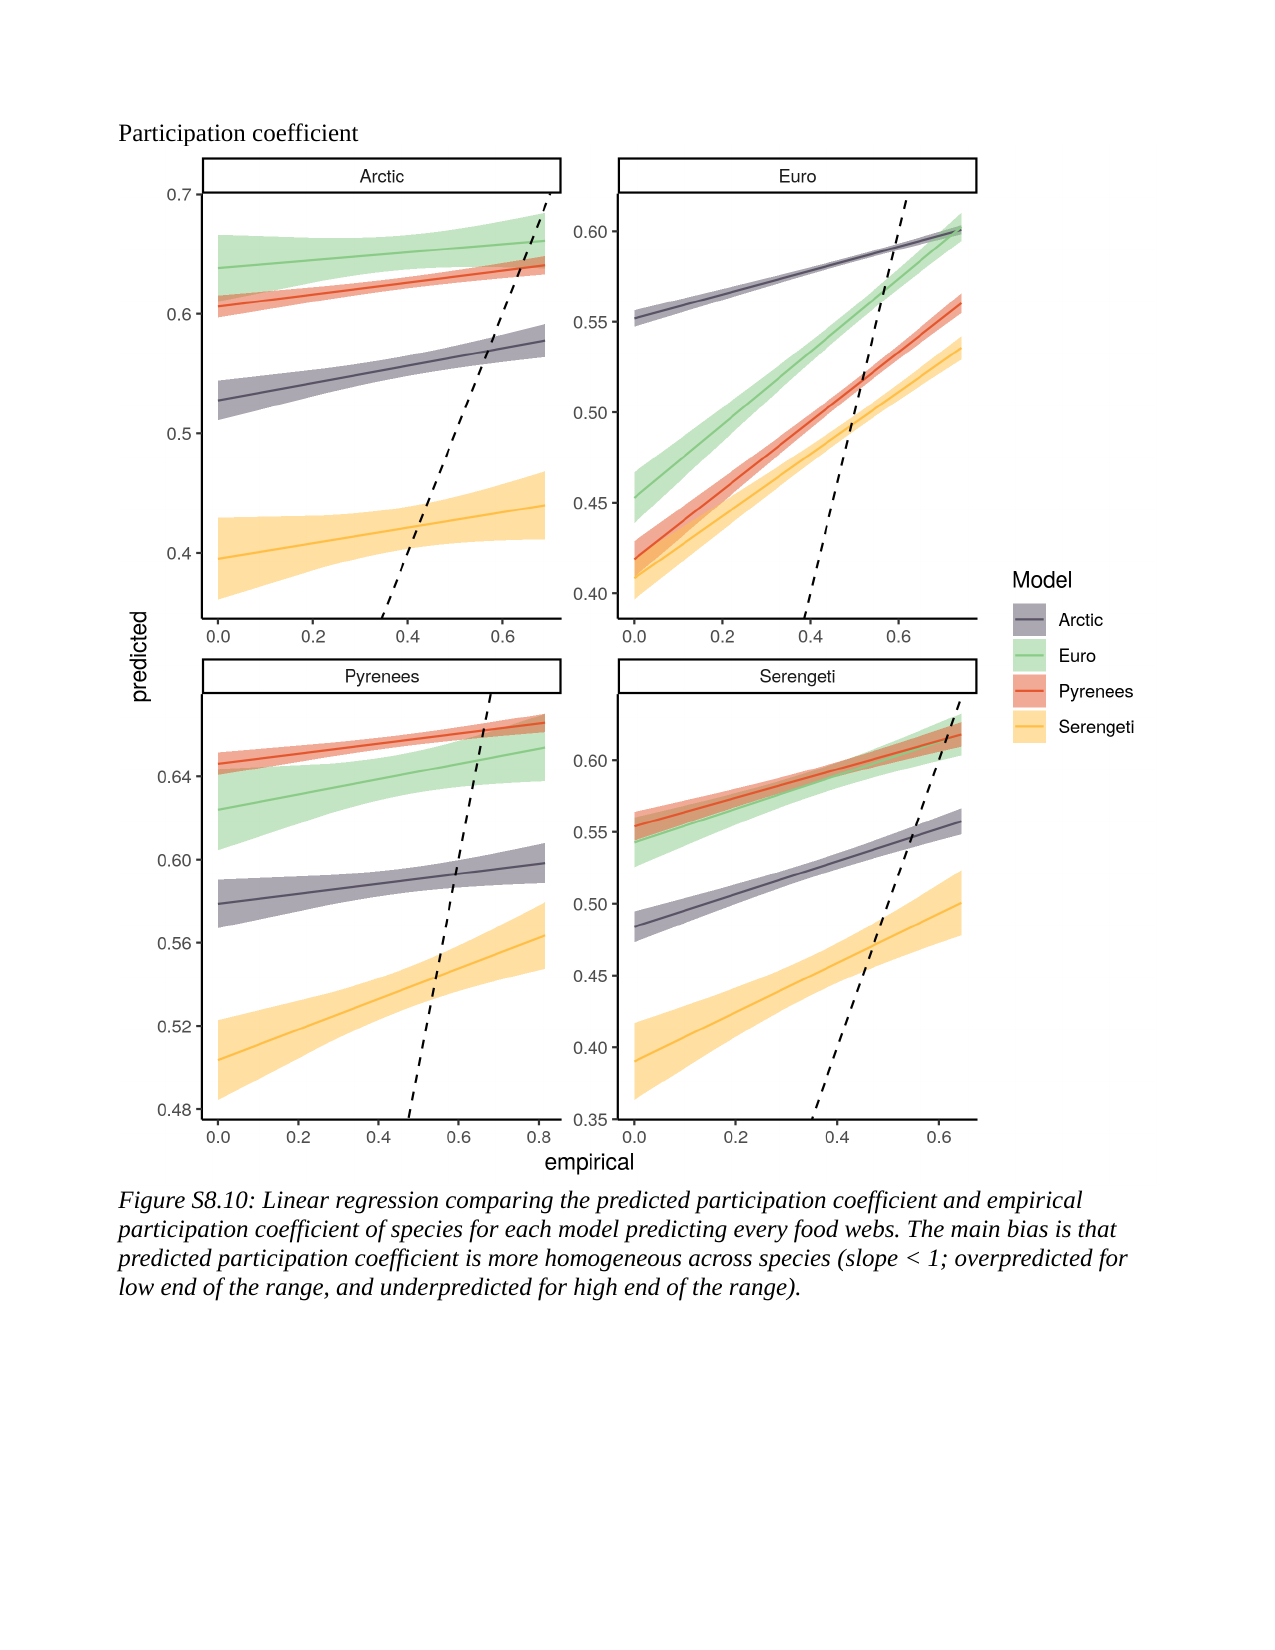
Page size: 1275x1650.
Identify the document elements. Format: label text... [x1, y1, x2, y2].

text Participation coefficient [118, 118, 1157, 146]
text Figure S8.10: Linear regression comparing the predicted participation coefficient and empirical participation coefficient of species for each model predicting every food webs. The main bias is that predicted participation coefficient is more homogeneous across species (slope < 1; overpredicted for low end of the range, and underpredicted for high end of the range). [118, 1186, 1157, 1301]
picture [118, 146, 1157, 1186]
